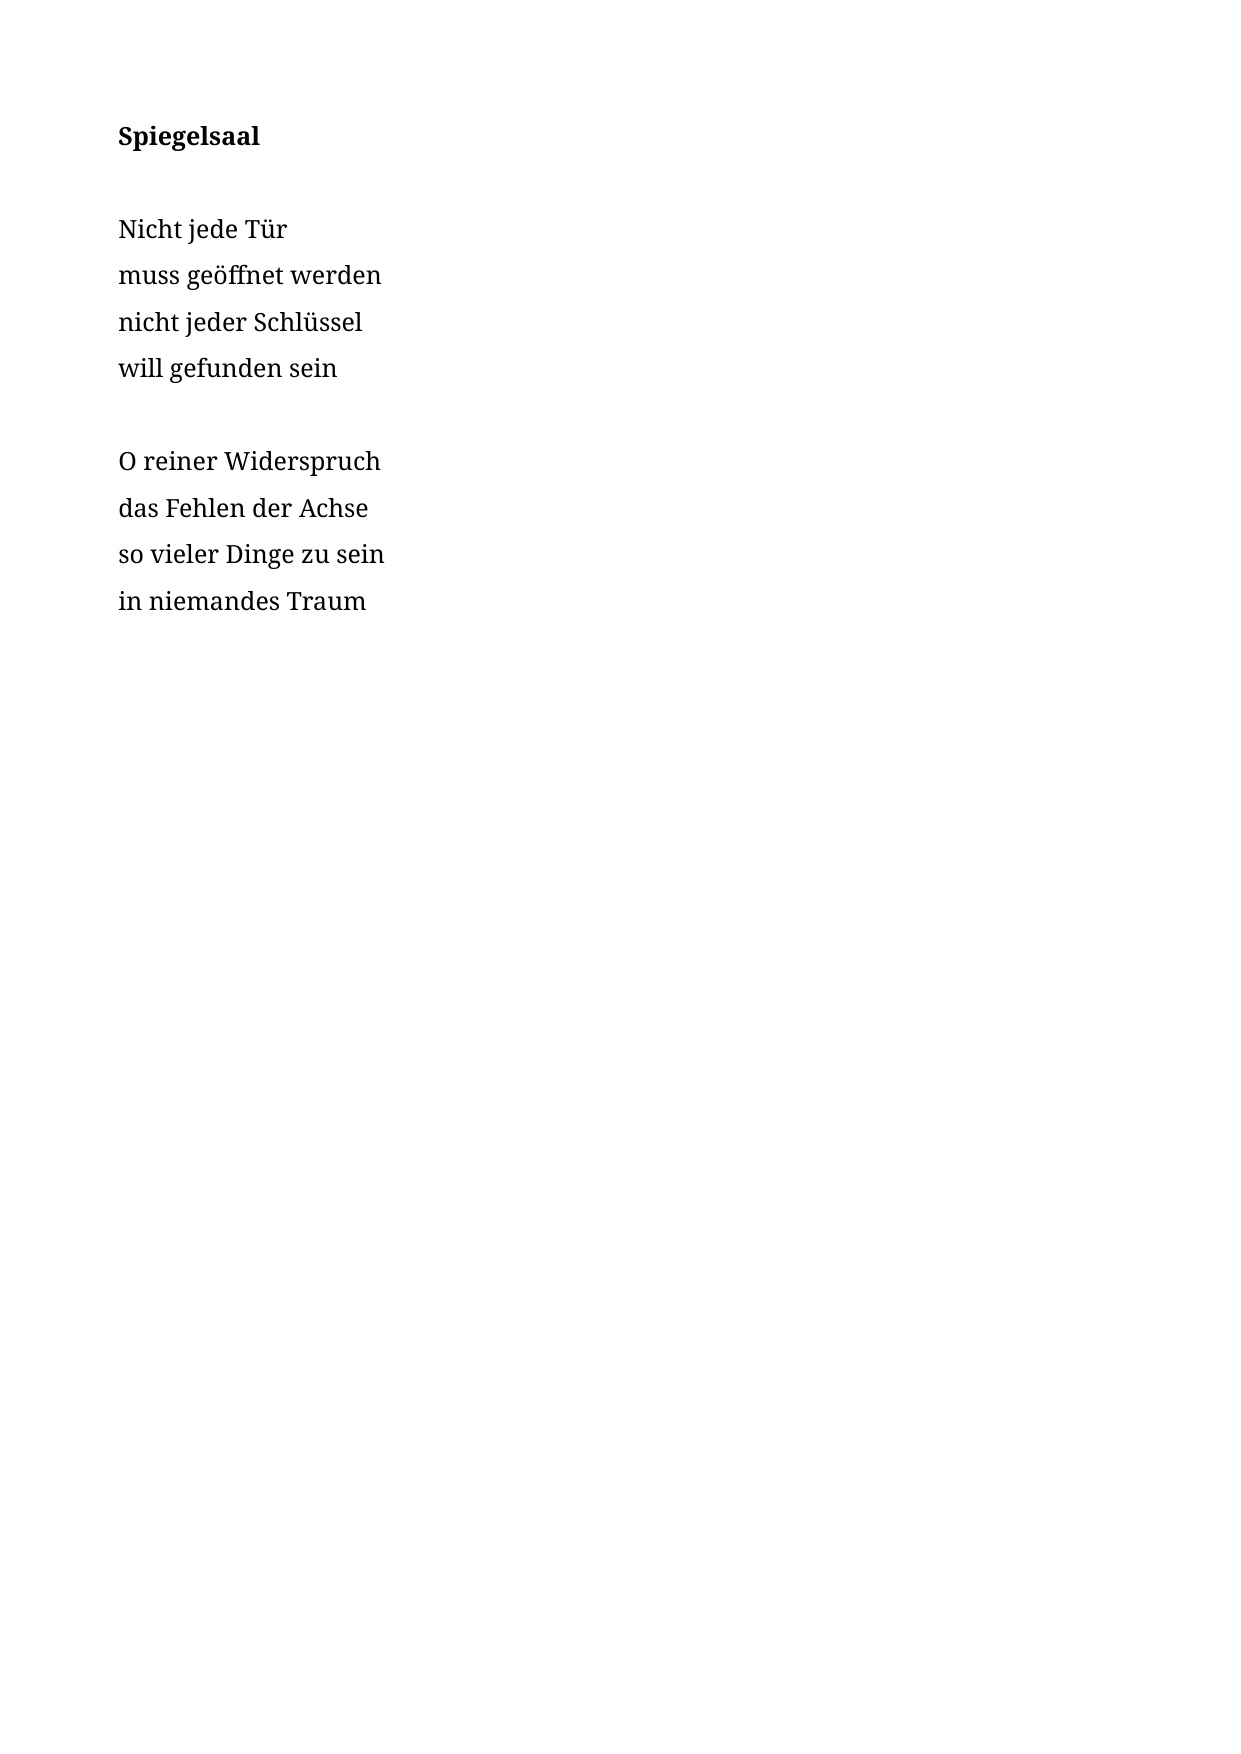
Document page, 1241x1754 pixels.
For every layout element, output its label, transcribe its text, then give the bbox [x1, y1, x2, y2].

text nicht jeder Schlüssel [118, 304, 1122, 338]
text Spiegelsaal [118, 118, 1122, 152]
text will gefunden sein [118, 351, 1122, 385]
text so vieler Dinge zu sein [118, 537, 1122, 571]
text O reiner Widerspruch [118, 444, 1122, 478]
text muss geöffnet werden [118, 258, 1122, 292]
text das Fehlen der Achse [118, 491, 1122, 525]
text in niemandes Traum [118, 584, 1122, 618]
text Nicht jede Tür [118, 211, 1122, 245]
